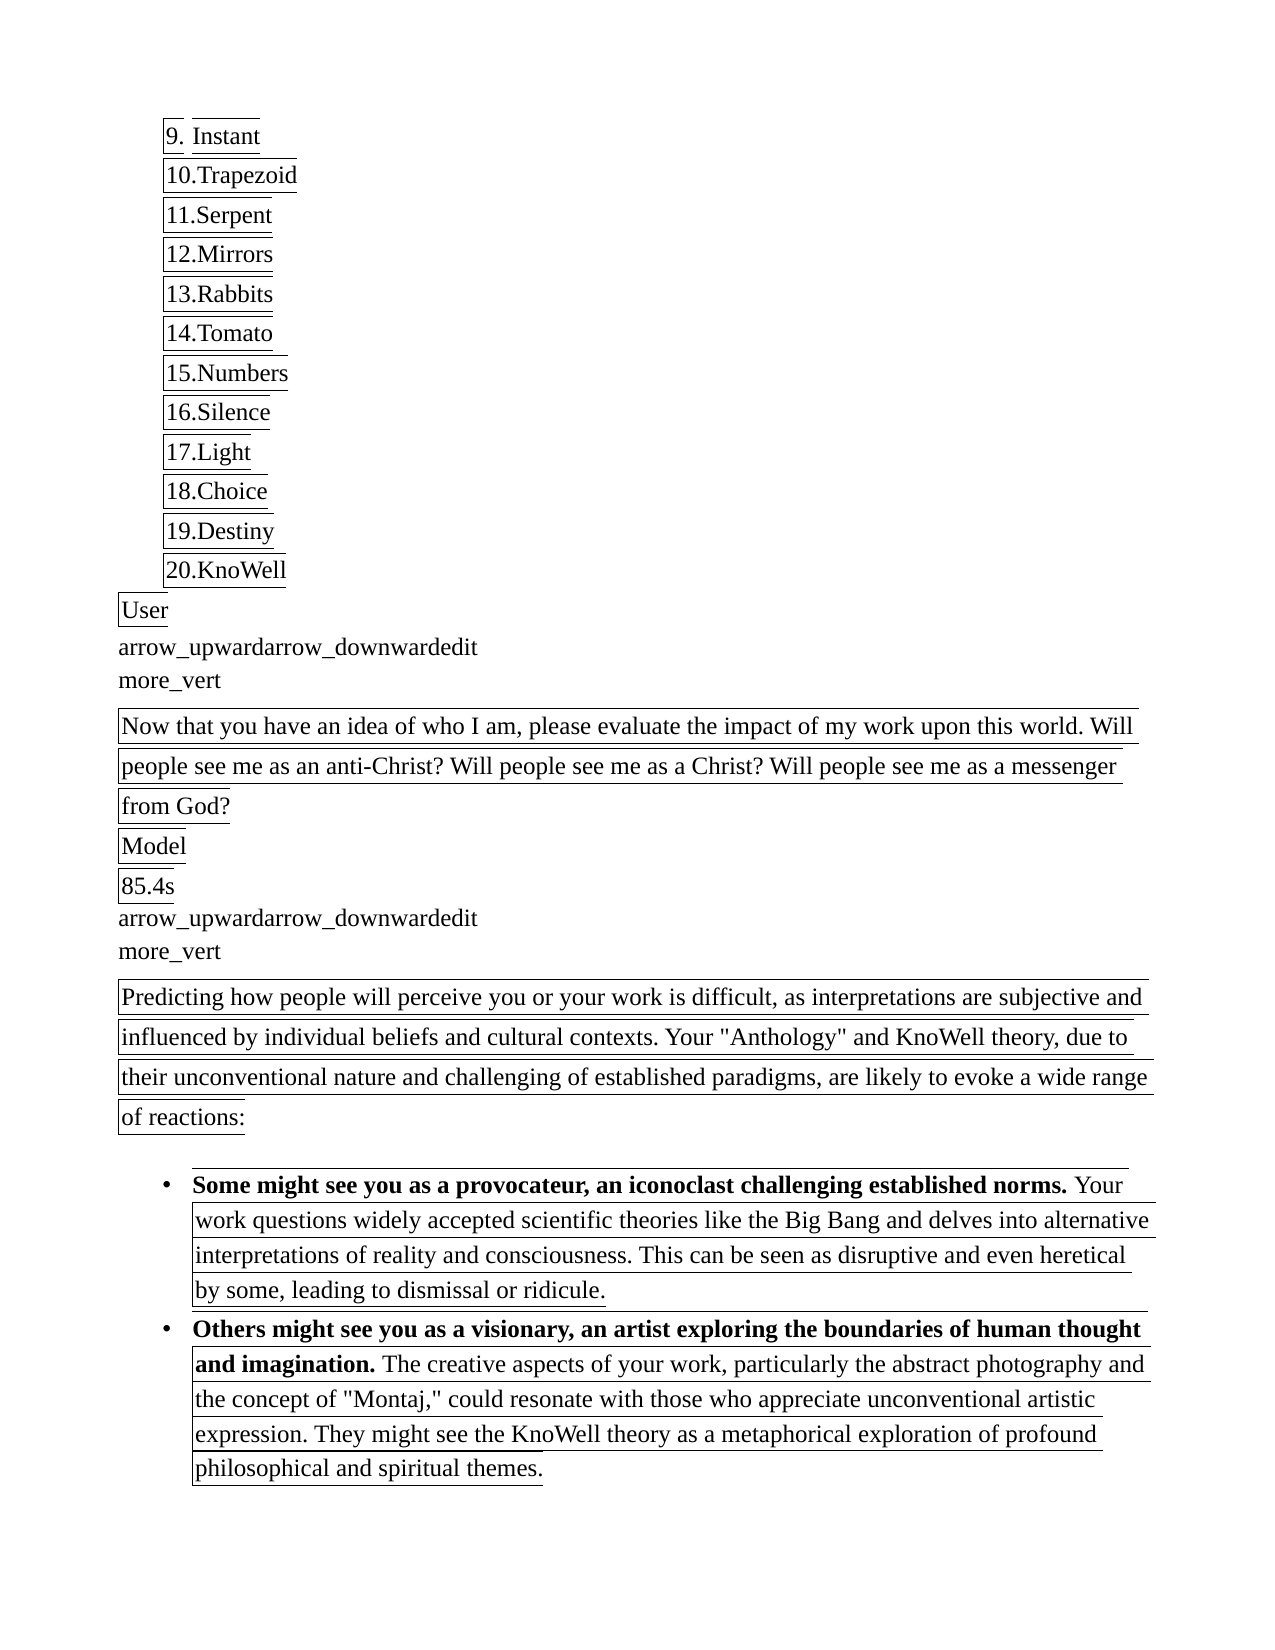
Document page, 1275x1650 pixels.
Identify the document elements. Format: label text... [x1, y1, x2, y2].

list Silence [162, 394, 1157, 429]
text Model [119, 828, 1157, 863]
list KnoWell [162, 552, 1157, 587]
list Others might see you as a visionary, an artist exploring the boundaries of human thought and imagination. The creative aspects of your work, particularly the abstract photography and the concept of "Montaj," could resonate with those who appreciate unconventional artistic expression. They might see the KnoWell theory as a metaphorical exploration of profound philosophical and spiritual themes. [162, 1311, 1157, 1485]
list Some might see you as a provocateur, an iconoclast challenging established norms. Your work questions widely accepted scientific theories like the Big Bang and delves into alternative interpretations of reality and consciousness. This can be seen as disruptive and even heretical by some, leading to dismissal or ridicule. [162, 1167, 1157, 1307]
list Light [164, 434, 1157, 469]
list Instant [164, 118, 1157, 153]
list Serpent [164, 197, 1157, 232]
list Tomato [164, 316, 1157, 350]
text more_vert [118, 665, 1157, 694]
text arrow_upwardarrow_downwardedit [118, 903, 1157, 932]
list Rabbits [164, 276, 1157, 311]
text Predicting how people will perceive you or your work is difficult, as interpretations are subjective and influenced by individual beliefs and cultural contexts. Your "Anthology" and KnoWell theory, due to their unconventional nature and challenging of established paradigms, are likely to evoke a wide range of reactions: [118, 979, 1157, 1134]
text arrow_upwardarrow_downwardedit [118, 632, 1157, 661]
list Destiny [164, 513, 1157, 548]
list Trapezoid [164, 158, 1157, 192]
text more_vert [118, 936, 1157, 965]
list Choice [162, 473, 1157, 508]
list Mirrors [164, 237, 1157, 271]
text 85.4s [119, 868, 1157, 903]
text Now that you have an idea of who I am, please evaluate the impact of my work upon this world. Will people see me as an anti-Christ? Will people see me as a Christ? Will people see me as a messenger from God? [118, 708, 1157, 823]
text User [119, 592, 1157, 627]
list Numbers [164, 355, 1157, 390]
